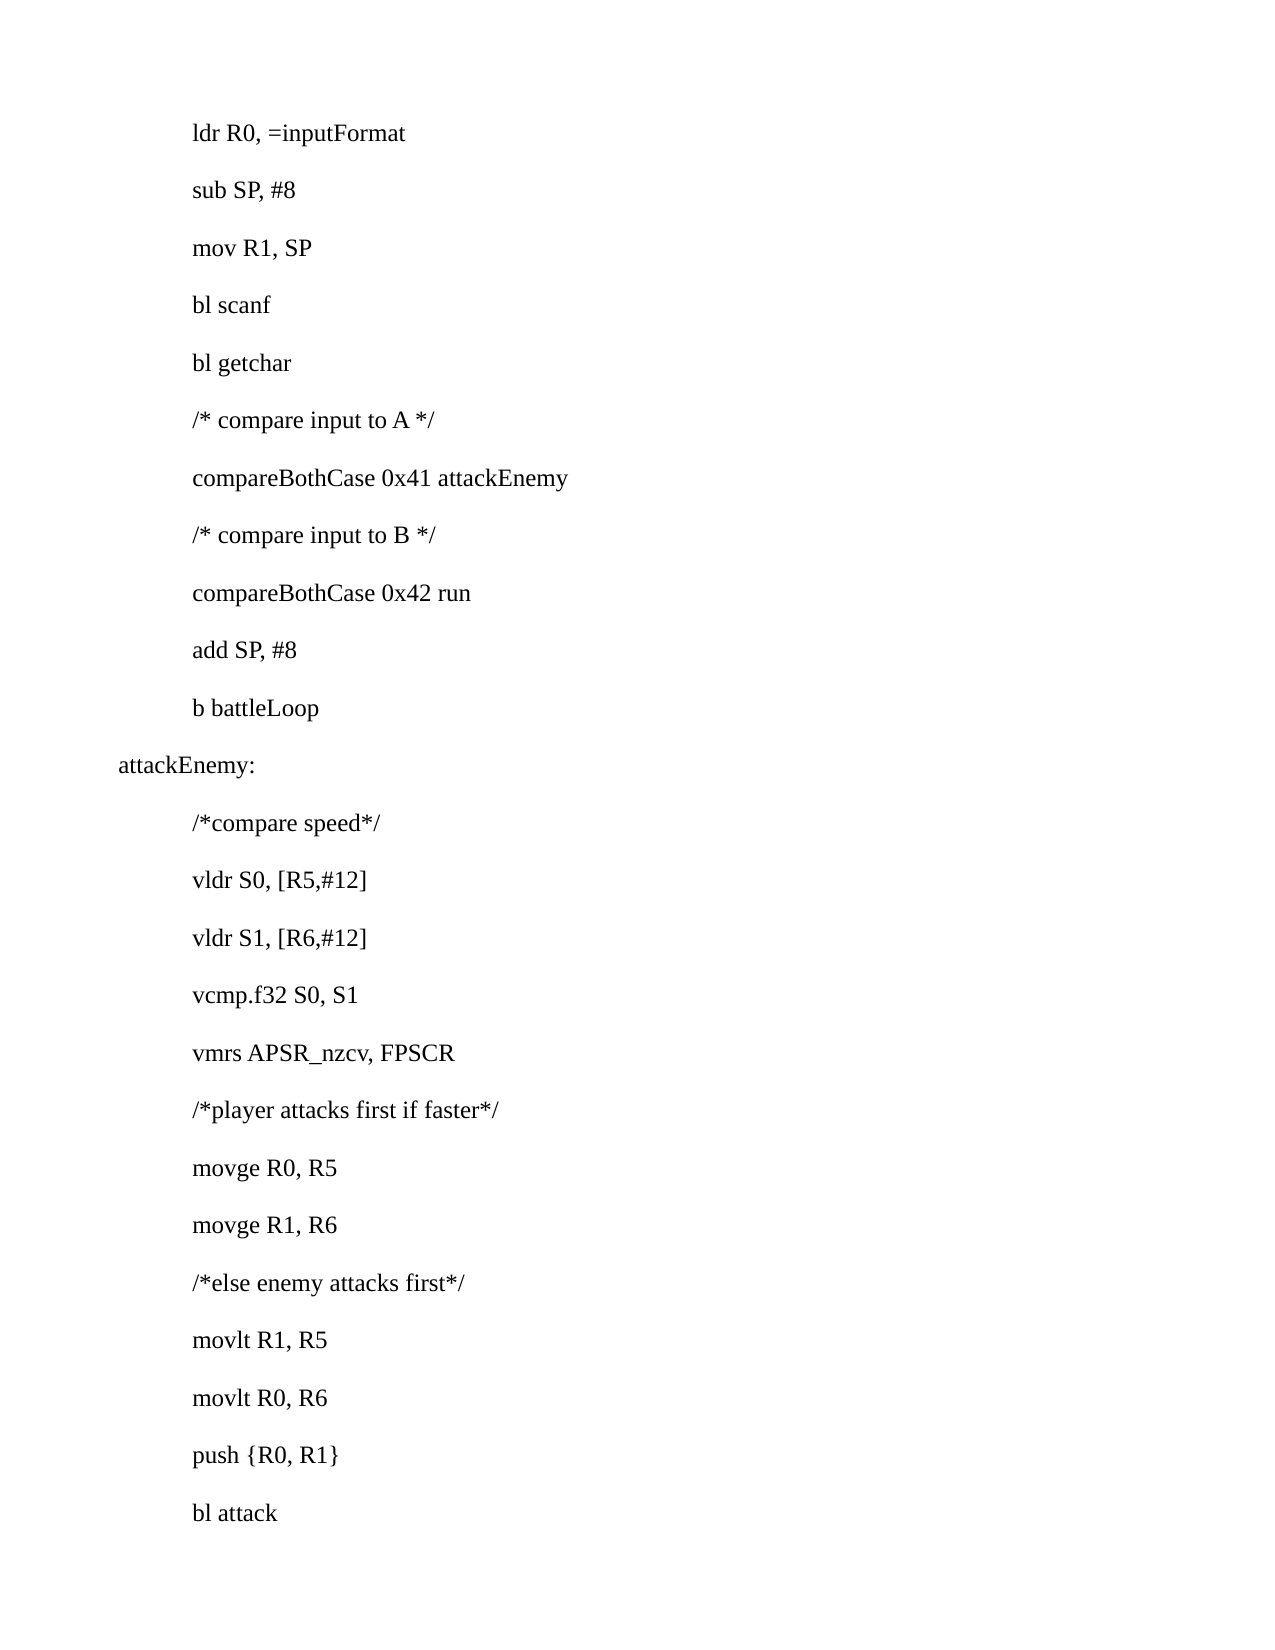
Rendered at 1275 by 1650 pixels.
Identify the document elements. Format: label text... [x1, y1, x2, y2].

text bl scanf [118, 291, 1157, 319]
text vcmp.f32 S0, S1 [118, 981, 1157, 1009]
text movge R0, R5 [118, 1153, 1157, 1182]
text compareBothCase 0x42 run [118, 578, 1157, 607]
text movge R1, R6 [118, 1211, 1157, 1239]
text movlt R0, R6 [118, 1383, 1157, 1412]
text add SP, #8 [118, 636, 1157, 664]
text mov R1, SP [118, 233, 1157, 262]
text compareBothCase 0x41 attackEnemy [118, 463, 1157, 492]
text /*compare speed*/ [118, 808, 1157, 837]
text b battleLoop [118, 693, 1157, 722]
text push {R0, R1} [118, 1441, 1157, 1469]
text bl getchar [118, 348, 1157, 377]
text /* compare input to B */ [118, 521, 1157, 549]
text ldr R0, =inputFormat [118, 118, 1157, 147]
text vmrs APSR_nzcv, FPSCR [118, 1038, 1157, 1067]
text sub SP, #8 [118, 176, 1157, 204]
text /* compare input to A */ [118, 406, 1157, 434]
text vldr S0, [R5,#12] [118, 866, 1157, 894]
text bl attack [118, 1498, 1157, 1527]
text /*player attacks first if faster*/ [118, 1096, 1157, 1124]
text attackEnemy: [118, 751, 1157, 779]
text /*else enemy attacks first*/ [118, 1268, 1157, 1297]
text movlt R1, R5 [118, 1326, 1157, 1354]
text vldr S1, [R6,#12] [118, 923, 1157, 952]
